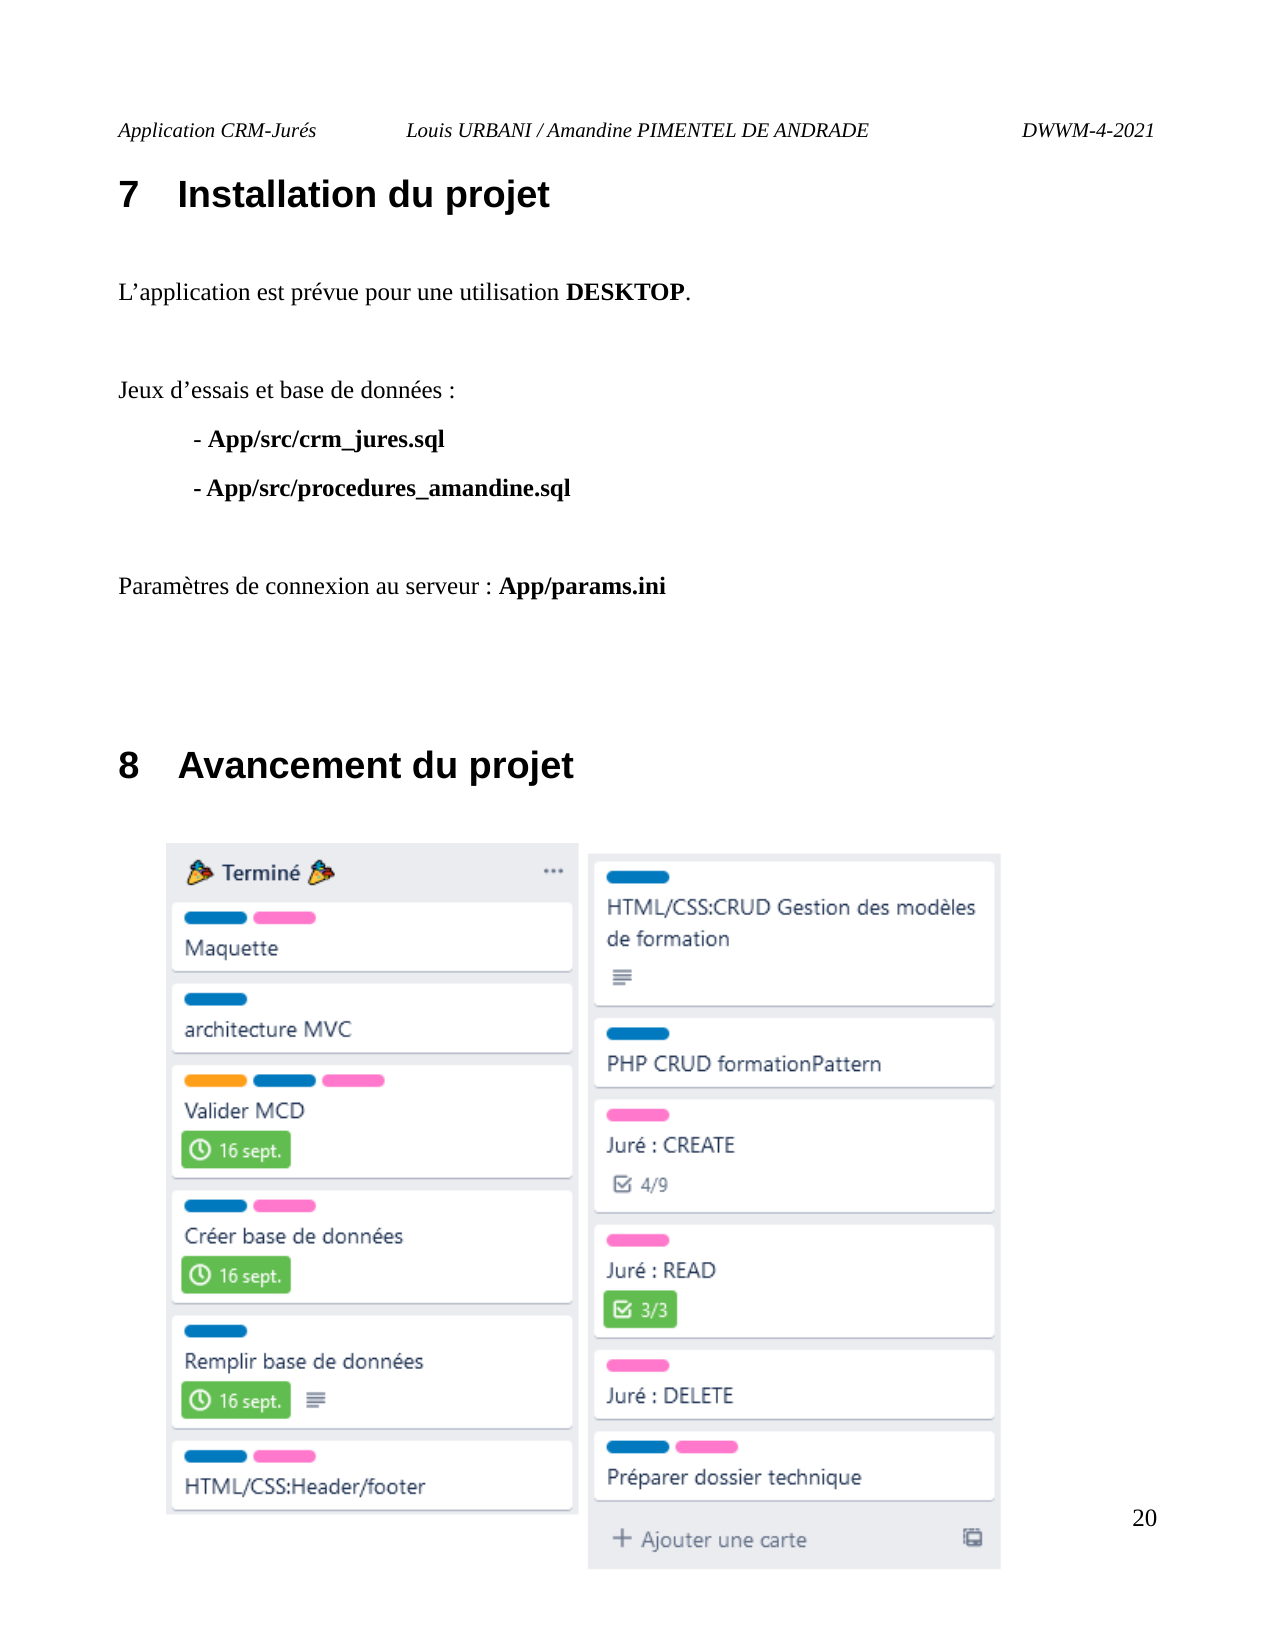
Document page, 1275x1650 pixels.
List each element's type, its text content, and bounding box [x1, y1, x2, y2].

text Paramètres de connexion au serveur : App/params.ini [118, 571, 1157, 600]
subtitle Avancement du projet [118, 743, 1157, 787]
text - App/src/crm_jures.sql [118, 424, 1157, 453]
text L’application est prévue pour une utilisation DESKTOP. [118, 277, 1157, 306]
subtitle Installation du projet [118, 172, 1157, 215]
text - App/src/procedures_amandine.sql [118, 473, 1157, 502]
text Jeux d’essais et base de données : [118, 375, 1157, 404]
picture [166, 843, 1012, 1585]
